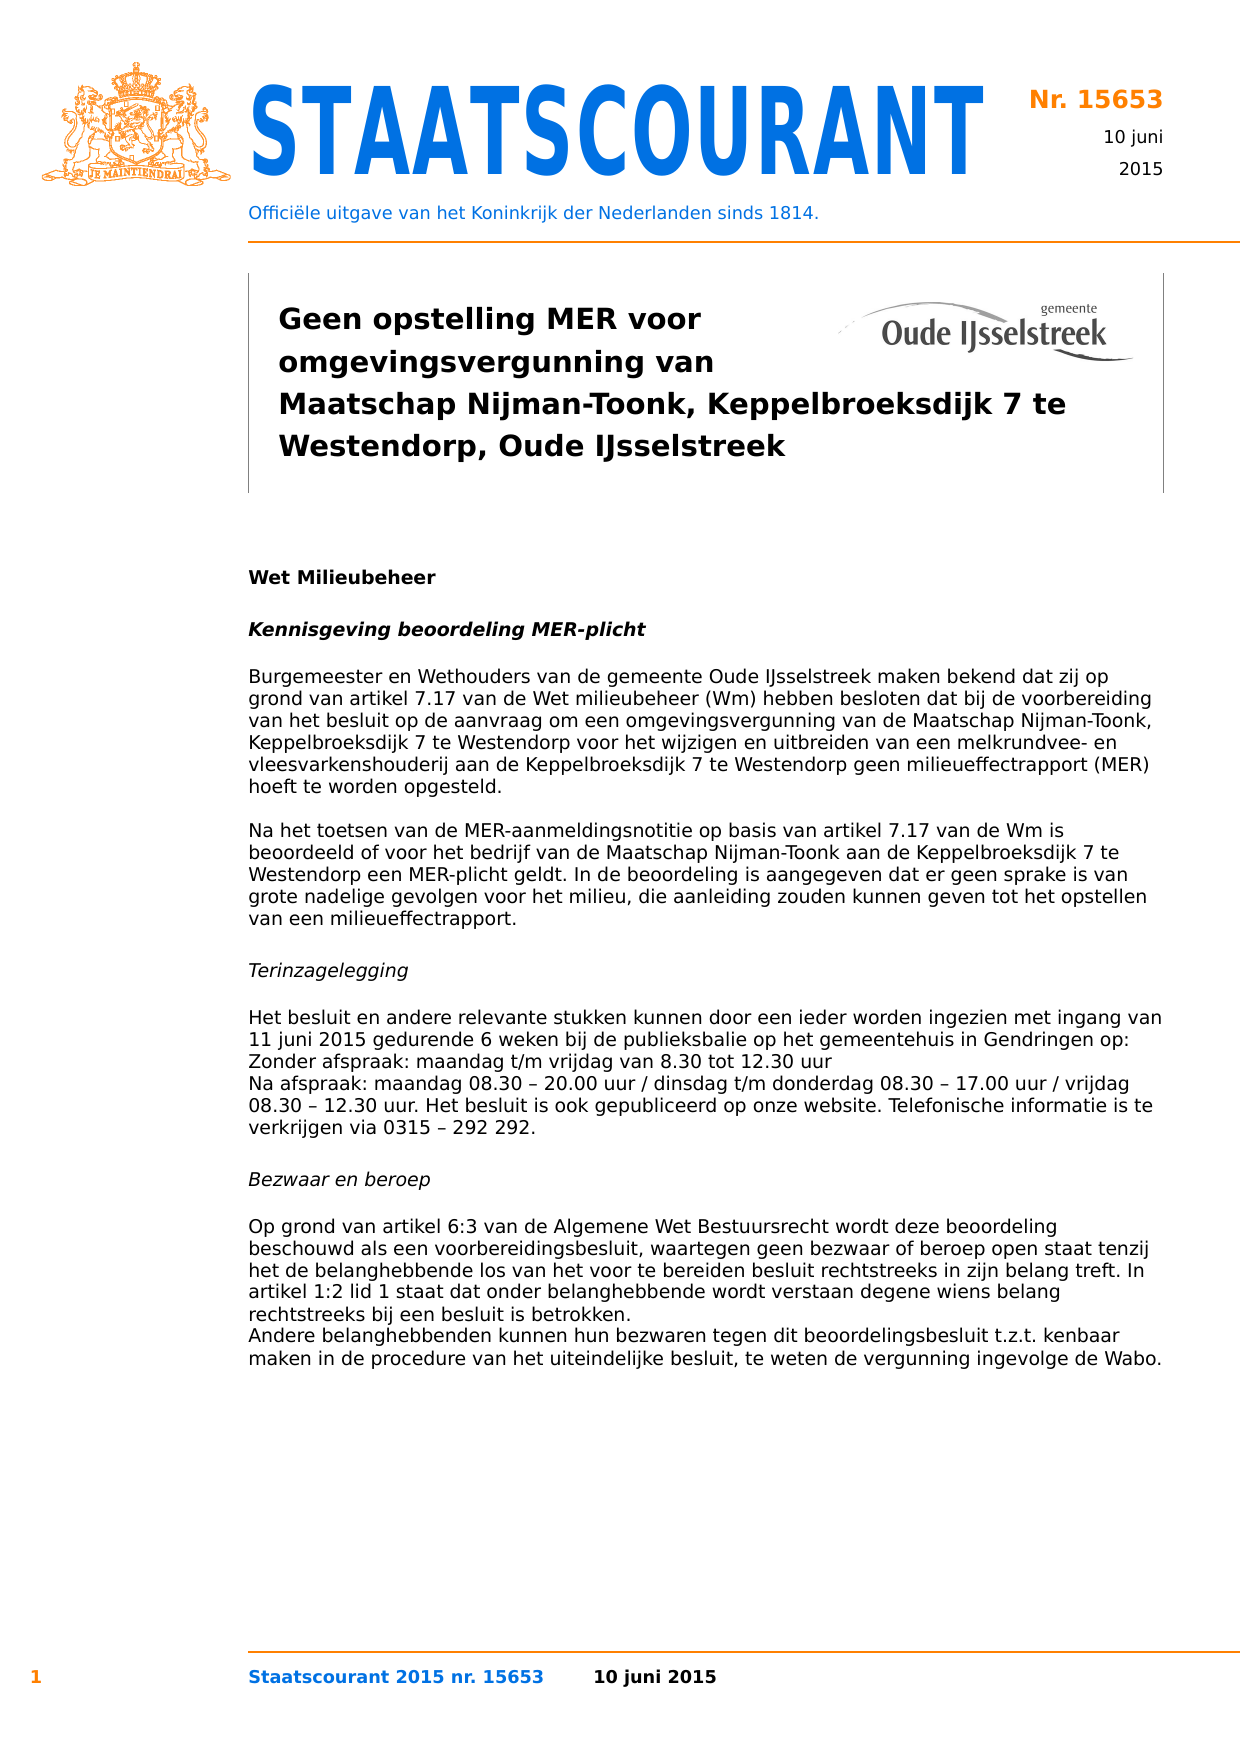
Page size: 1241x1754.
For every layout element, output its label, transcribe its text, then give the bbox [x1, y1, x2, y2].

subtitle Terinzagelegging [248, 960, 1163, 982]
text Na afspraak: maandag 08.30 – 20.00 uur / dinsdag t/m donderdag 08.30 – 17.00 uur / vrijdag 08.30 – 12.30 uur. Het besluit is ook gepubliceerd op onze website. Telefonische informatie is te verkrijgen via 0315 – 292 292. [248, 1073, 1163, 1138]
picture [838, 302, 1134, 362]
table_cell 2015 [998, 153, 1240, 203]
text Na het toetsen van de MER-aanmeldingsnotitie op basis van artikel 7.17 van de Wm is beoordeeld of voor het bedrijf van de Maatschap Nijman-Toonk aan de Keppelbroeksdijk 7 te Westendorp een MER-plicht geldt. In de beoordeling is aangegeven dat er geen sprake is van grote nadelige gevolgen voor het milieu, die aanleiding zouden kunnen geven tot het opstellen van een milieueffectrapport. [248, 820, 1163, 930]
table_header STAATSCOURANT [248, 62, 998, 203]
text Op grond van artikel 6:3 van de Algemene Wet Bestuursrecht wordt deze beoordeling beschouwd als een voorbereidingsbesluit, waartegen geen bezwaar of beroep open staat tenzij het de belanghebbende los van het voor te bereiden besluit rechtstreeks in zijn belang treft. In artikel 1:2 lid 1 staat dat onder belanghebbende wordt verstaan degene wiens belang rechtstreeks bij een besluit is betrokken. [248, 1216, 1163, 1325]
subtitle Geen opstelling MER voor omgevingsvergunning van Maatschap Nijman-Toonk, Keppelbroeksdijk 7 te Westendorp, Oude IJsselstreek [249, 273, 1163, 493]
text Burgemeester en Wethouders van de gemeente Oude IJsselstreek maken bekend dat zij op grond van artikel 7.17 van de Wet milieubeheer (Wm) hebben besloten dat bij de voorbereiding van het besluit op de aanvraag om een omgevingsvergunning van de Maatschap Nijman-Toonk, Keppelbroeksdijk 7 te Westendorp voor het wijzigen en uitbreiden van een melkrundvee- en vleesvarkenshouderij aan de Keppelbroeksdijk 7 te Westendorp geen milieueffectrapport (MER) hoeft te worden opgesteld. [248, 666, 1163, 798]
picture [41, 62, 231, 186]
table_cell Officiële uitgave van het Koninkrijk der Nederlanden sinds 1814. [248, 203, 1240, 241]
table_header Nr. 15653 [998, 62, 1240, 121]
text Zonder afspraak: maandag t/m vrijdag van 8.30 tot 12.30 uur [248, 1051, 1163, 1073]
text Andere belanghebbenden kunnen hun bezwaren tegen dit beoordelingsbesluit t.z.t. kenbaar maken in de procedure van het uiteindelijke besluit, te weten de vergunning ingevolge de Wabo. [248, 1325, 1163, 1369]
table_header [25, 62, 248, 241]
subtitle Wet Milieubeheer [248, 567, 1163, 589]
subtitle Kennisgeving beoordeling MER-plicht [248, 619, 1163, 641]
text Het besluit en andere relevante stukken kunnen door een ieder worden ingezien met ingang van 11 juni 2015 gedurende 6 weken bij de publieksbalie op het gemeentehuis in Gendringen op: [248, 1007, 1163, 1051]
table_cell 10 juni [998, 121, 1240, 153]
subtitle Bezwaar en beroep [248, 1168, 1163, 1191]
